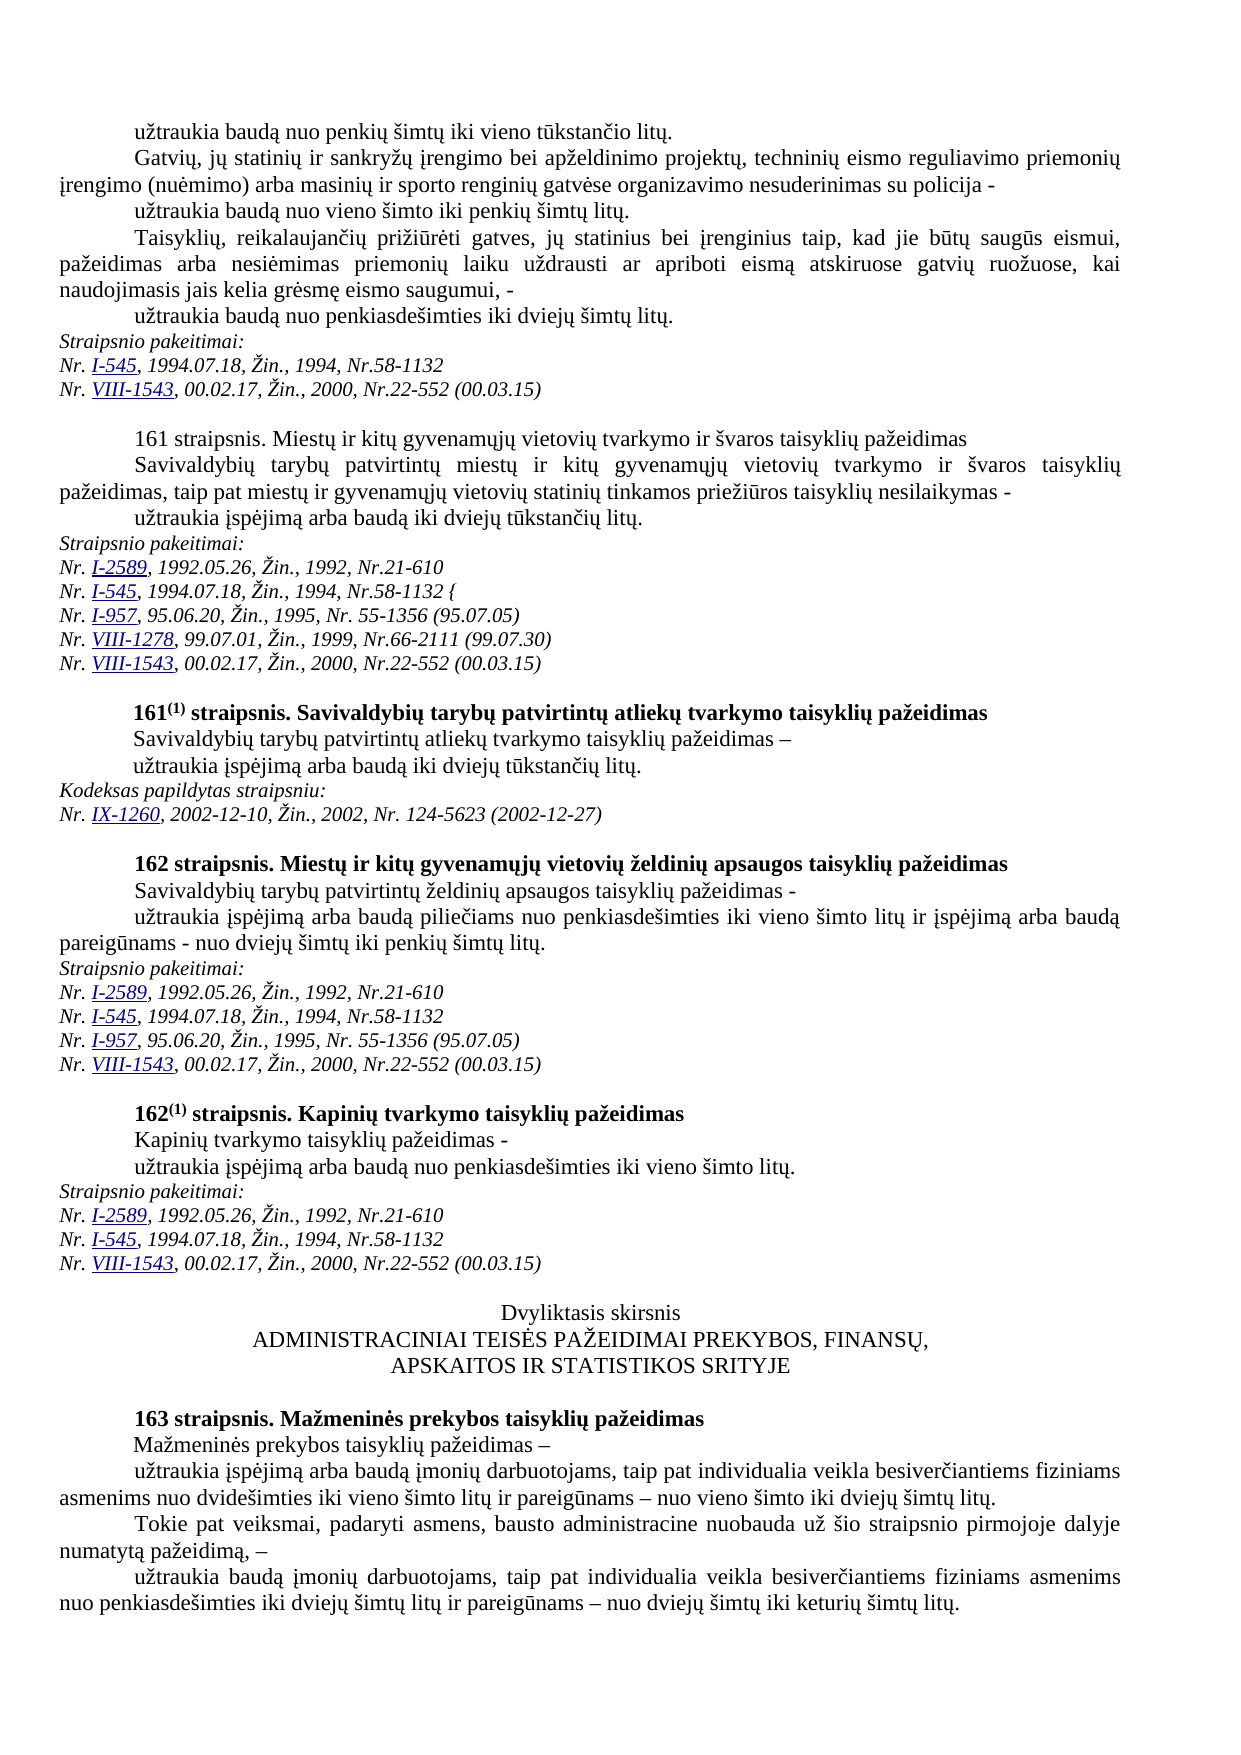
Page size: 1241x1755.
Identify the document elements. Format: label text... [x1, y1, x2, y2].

text Dvyliktasis skirsnis [59, 1299, 1122, 1326]
text ADMINISTRACINIAI TEISĖS PAŽEIDIMAI PREKYBOS, FINANSŲ, [59, 1326, 1122, 1352]
text Nr. I-2589, 1992.05.26, Žin., 1992, Nr.21-610 [59, 980, 1122, 1004]
text Nr. VIII-1543, 00.02.17, Žin., 2000, Nr.22-552 (00.03.15) [59, 1251, 1122, 1275]
text Nr. I-545, 1994.07.18, Žin., 1994, Nr.58-1132 [59, 1004, 1122, 1028]
text Nr. I-957, 95.06.20, Žin., 1995, Nr. 55-1356 (95.07.05) [59, 603, 1122, 627]
text 161 straipsnis. Miestų ir kitų gyvenamųjų vietovių tvarkymo ir švaros taisyklių pažeidimas [134, 425, 1122, 452]
text užtraukia įspėjimą arba baudą iki dviejų tūkstančių litų. [59, 504, 1122, 531]
text APSKAITOS IR STATISTIKOS SRITYJE [59, 1352, 1122, 1378]
text Savivaldybių tarybų patvirtintų želdinių apsaugos taisyklių pažeidimas - [59, 877, 1122, 903]
text Nr. VIII-1543, 00.02.17, Žin., 2000, Nr.22-552 (00.03.15) [59, 377, 1122, 401]
text užtraukia įspėjimą arba baudą nuo penkiasdešimties iki vieno šimto litų. [59, 1153, 1122, 1179]
text užtraukia įspėjimą arba baudą iki dviejų tūkstančių litų. [59, 752, 1122, 778]
text užtraukia įspėjimą arba baudą piliečiams nuo penkiasdešimties iki vieno šimto litų ir įspėjimą arba baudą pareigūnams - nuo dviejų šimtų iki penkių šimtų litų. [59, 903, 1122, 956]
text 163 straipsnis. Mažmeninės prekybos taisyklių pažeidimas [59, 1405, 1122, 1431]
text Kodeksas papildytas straipsniu: [59, 778, 1122, 802]
text Nr. IX-1260, 2002-12-10, Žin., 2002, Nr. 124-5623 (2002-12-27) [59, 802, 1122, 826]
text Kapinių tvarkymo taisyklių pažeidimas - [59, 1126, 1122, 1153]
text Nr. VIII-1543, 00.02.17, Žin., 2000, Nr.22-552 (00.03.15) [59, 651, 1122, 675]
text užtraukia įspėjimą arba baudą įmonių darbuotojams, taip pat individualia veikla besiverčiantiems fiziniams asmenims nuo dvidešimties iki vieno šimto litų ir pareigūnams – nuo vieno šimto iki dviejų šimtų litų. [59, 1458, 1122, 1510]
text Straipsnio pakeitimai: [59, 531, 1122, 555]
text Tokie pat veiksmai, padaryti asmens, bausto administracine nuobauda už šio straipsnio pirmojoje dalyje numatytą pažeidimą, – [59, 1510, 1122, 1563]
text Nr. VIII-1543, 00.02.17, Žin., 2000, Nr.22-552 (00.03.15) [59, 1052, 1122, 1076]
text Mažmeninės prekybos taisyklių pažeidimas – [59, 1431, 1122, 1458]
text užtraukia baudą nuo vieno šimto iki penkių šimtų litų. [59, 197, 1122, 223]
text užtraukia baudą įmonių darbuotojams, taip pat individualia veikla besiverčiantiems fiziniams asmenims nuo penkiasdešimties iki dviejų šimtų litų ir pareigūnams – nuo dviejų šimtų iki keturių šimtų litų. [59, 1563, 1122, 1616]
text 161(1) straipsnis. Savivaldybių tarybų patvirtintų atliekų tvarkymo taisyklių pažeidimas [59, 699, 1122, 725]
text Nr. I-545, 1994.07.18, Žin., 1994, Nr.58-1132 [59, 1227, 1122, 1251]
text Nr. I-2589, 1992.05.26, Žin., 1992, Nr.21-610 [59, 1203, 1122, 1227]
text Straipsnio pakeitimai: [59, 329, 1122, 353]
text Savivaldybių tarybų patvirtintų miestų ir kitų gyvenamųjų vietovių tvarkymo ir švaros taisyklių pažeidimas, taip pat miestų ir gyvenamųjų vietovių statinių tinkamos priežiūros taisyklių nesilaikymas - [59, 452, 1122, 504]
text Straipsnio pakeitimai: [59, 1179, 1122, 1203]
text Savivaldybių tarybų patvirtintų atliekų tvarkymo taisyklių pažeidimas – [59, 725, 1122, 752]
text Straipsnio pakeitimai: [59, 956, 1122, 980]
text Nr. I-545, 1994.07.18, Žin., 1994, Nr.58-1132 [59, 353, 1122, 377]
text užtraukia baudą nuo penkiasdešimties iki dviejų šimtų litų. [59, 303, 1122, 329]
text 162(1) straipsnis. Kapinių tvarkymo taisyklių pažeidimas [59, 1100, 1122, 1126]
text užtraukia baudą nuo penkių šimtų iki vieno tūkstančio litų. [59, 118, 1122, 144]
text Nr. VIII-1278, 99.07.01, Žin., 1999, Nr.66-2111 (99.07.30) [59, 627, 1122, 651]
text 162 straipsnis. Miestų ir kitų gyvenamųjų vietovių želdinių apsaugos taisyklių pažeidimas [134, 850, 1122, 877]
text Nr. I-957, 95.06.20, Žin., 1995, Nr. 55-1356 (95.07.05) [59, 1028, 1122, 1052]
text Taisyklių, reikalaujančių prižiūrėti gatves, jų statinius bei įrenginius taip, kad jie būtų saugūs eismui, pažeidimas arba nesiėmimas priemonių laiku uždrausti ar apriboti eismą atskiruose gatvių ruožuose, kai naudojimasis jais kelia grėsmę eismo saugumui, - [59, 223, 1122, 303]
text Nr. I-2589, 1992.05.26, Žin., 1992, Nr.21-610 [59, 555, 1122, 579]
text Nr. I-545, 1994.07.18, Žin., 1994, Nr.58-1132 { [59, 579, 1122, 603]
text Gatvių, jų statinių ir sankryžų įrengimo bei apželdinimo projektų, techninių eismo reguliavimo priemonių įrengimo (nuėmimo) arba masinių ir sporto renginių gatvėse organizavimo nesuderinimas su policija - [59, 144, 1122, 197]
